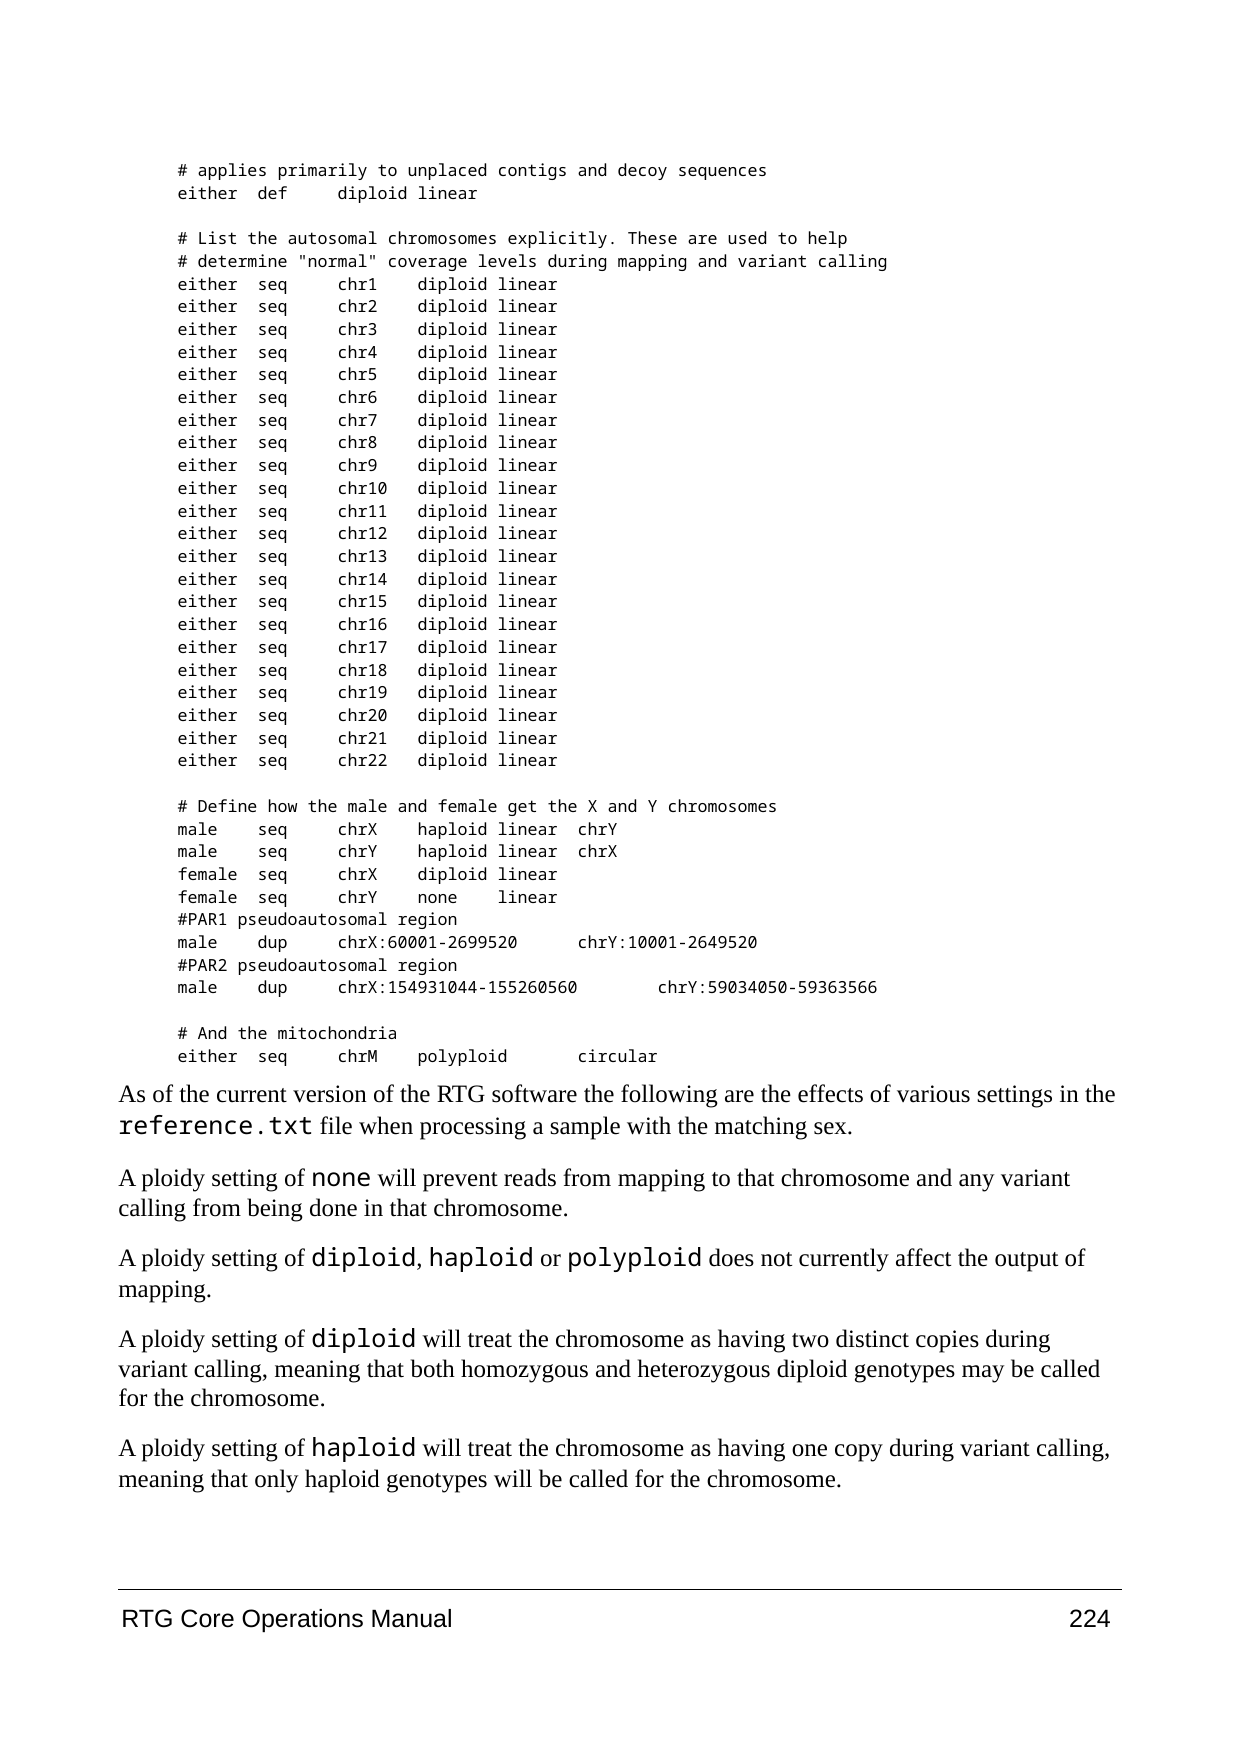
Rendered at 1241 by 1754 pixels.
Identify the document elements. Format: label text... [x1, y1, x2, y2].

text #PAR1 pseudoautosomal region [177, 908, 1122, 931]
text either seq chr13 diploid linear [177, 545, 1122, 567]
text either seq chr4 diploid linear [177, 340, 1122, 363]
text either seq chr10 diploid linear [177, 477, 1122, 499]
text male dup chrX:154931044-155260560 chrY:59034050-59363566 [177, 976, 1122, 999]
text either seq chr15 diploid linear [177, 590, 1122, 613]
text # And the mitochondria [177, 1022, 1122, 1044]
text either seq chrM polyploid circular [177, 1044, 1122, 1067]
text either seq chr11 diploid linear [177, 499, 1122, 522]
text either seq chr7 diploid linear [177, 408, 1122, 431]
text either seq chr6 diploid linear [177, 386, 1122, 408]
text A ploidy setting of diploid, haploid or polyploid does not currently affect the output of mapping. [118, 1240, 1122, 1303]
text # List the autosomal chromosomes explicitly. These are used to help [177, 227, 1122, 249]
text male dup chrX:60001-2699520 chrY:10001-2649520 [177, 931, 1122, 953]
text either def diploid linear [177, 181, 1122, 204]
text either seq chr14 diploid linear [177, 567, 1122, 590]
text female seq chrX diploid linear [177, 863, 1122, 885]
text either seq chr16 diploid linear [177, 613, 1122, 636]
text #PAR2 pseudoautosomal region [177, 953, 1122, 976]
text either seq chr20 diploid linear [177, 704, 1122, 726]
text either seq chr17 diploid linear [177, 636, 1122, 658]
text either seq chr1 diploid linear [177, 272, 1122, 295]
text As of the current version of the RTG software the following are the effects of various settings in the reference.txt file when processing a sample with the matching sex. [118, 1079, 1122, 1142]
text male seq chrY haploid linear chrX [177, 840, 1122, 863]
text either seq chr12 diploid linear [177, 522, 1122, 545]
text male seq chrX haploid linear chrY [177, 817, 1122, 840]
text either seq chr8 diploid linear [177, 431, 1122, 454]
text either seq chr18 diploid linear [177, 658, 1122, 681]
text either seq chr9 diploid linear [177, 454, 1122, 477]
text either seq chr5 diploid linear [177, 363, 1122, 386]
text A ploidy setting of diploid will treat the chromosome as having two distinct copies during variant calling, meaning that both homozygous and heterozygous diploid genotypes may be called for the chromosome. [118, 1320, 1122, 1412]
text either seq chr19 diploid linear [177, 681, 1122, 704]
text either seq chr3 diploid linear [177, 318, 1122, 340]
text A ploidy setting of haploid will treat the chromosome as having one copy during variant calling, meaning that only haploid genotypes will be called for the chromosome. [118, 1429, 1122, 1492]
text either seq chr22 diploid linear [177, 749, 1122, 772]
text female seq chrY none linear [177, 885, 1122, 908]
text either seq chr2 diploid linear [177, 295, 1122, 318]
text A ploidy setting of none will prevent reads from mapping to that chromosome and any variant calling from being done in that chromosome. [118, 1159, 1122, 1222]
text either seq chr21 diploid linear [177, 726, 1122, 749]
text # Define how the male and female get the X and Y chromosomes [177, 794, 1122, 817]
text # applies primarily to unplaced contigs and decoy sequences [177, 159, 1122, 181]
text # determine "normal" coverage levels during mapping and variant calling [177, 249, 1122, 272]
